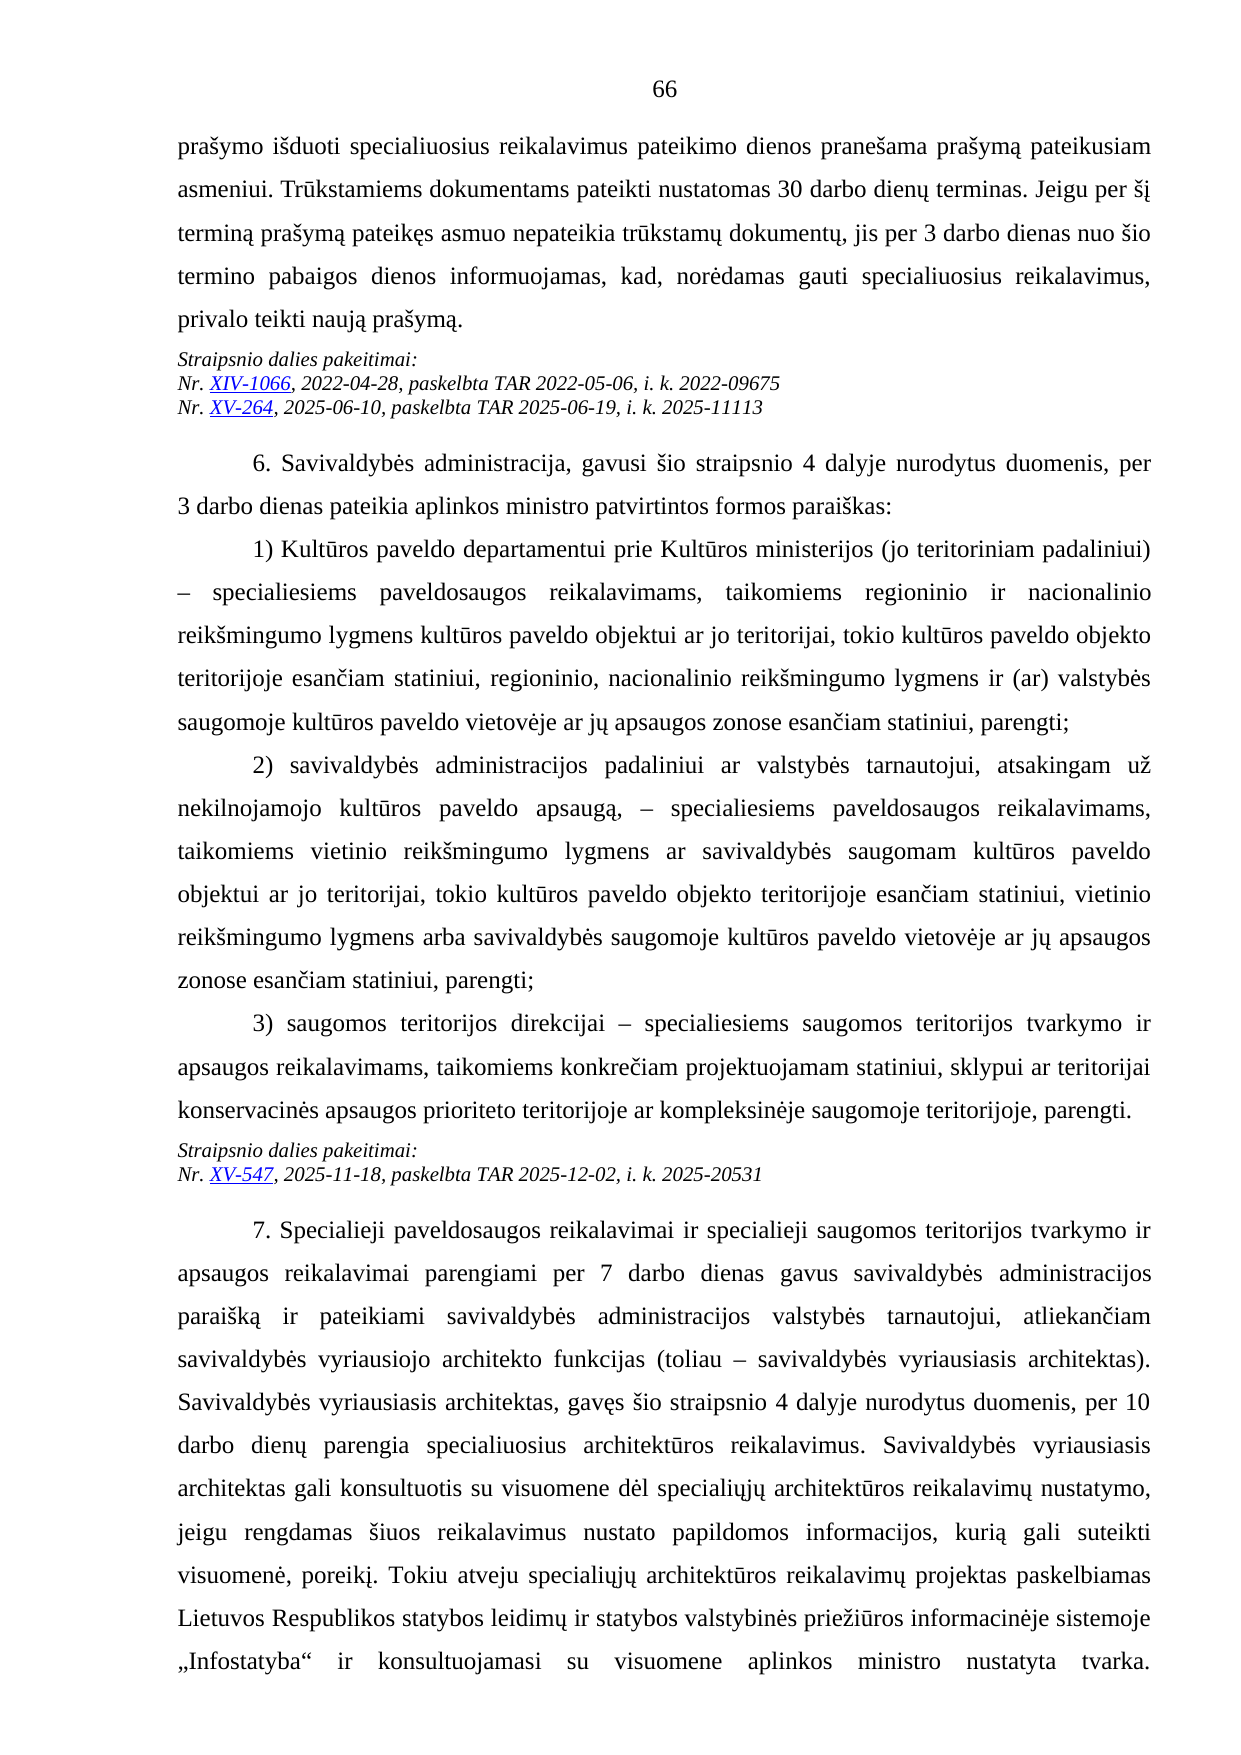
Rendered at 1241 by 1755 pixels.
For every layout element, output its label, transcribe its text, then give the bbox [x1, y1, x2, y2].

text Nr. XIV-1066, 2022-04-28, paskelbta TAR 2022-05-06, i. k. 2022-09675 [177, 371, 1152, 395]
text 1) Kultūros paveldo departamentui prie Kultūros ministerijos (jo teritoriniam padaliniui) – specialiesiems paveldosaugos reikalavimams, taikomiems regioninio ir nacionalinio reikšmingumo lygmens kultūros paveldo objektui ar jo teritorijai, tokio kultūros paveldo objekto teritorijoje esančiam statiniui, regioninio, nacionalinio reikšmingumo lygmens ir (ar) valstybės saugomoje kultūros paveldo vietovėje ar jų apsaugos zonose esančiam statiniui, parengti; [177, 534, 1152, 735]
text 7. Specialieji paveldosaugos reikalavimai ir specialieji saugomos teritorijos tvarkymo ir apsaugos reikalavimai parengiami per 7 darbo dienas gavus savivaldybės administracijos paraišką ir pateikiami savivaldybės administracijos valstybės tarnautojui, atliekančiam savivaldybės vyriausiojo architekto funkcijas (toliau – savivaldybės vyriausiasis architektas). Savivaldybės vyriausiasis architektas, gavęs šio straipsnio 4 dalyje nurodytus duomenis, per 10 darbo dienų parengia specialiuosius architektūros reikalavimus. Savivaldybės vyriausiasis architektas gali konsultuotis su visuomene dėl specialiųjų architektūros reikalavimų nustatymo, jeigu rengdamas šiuos reikalavimus nustato papildomos informacijos, kurią gali suteikti visuomenė, poreikį. Tokiu atveju specialiųjų architektūros reikalavimų projektas paskelbiamas Lietuvos Respublikos statybos leidimų ir statybos valstybinės priežiūros informacinėje sistemoje „Infostatyba“ ir konsultuojamasi su visuomene aplinkos ministro nustatyta tvarka. [177, 1215, 1152, 1675]
text Nr. XV-264, 2025-06-10, paskelbta TAR 2025-06-19, i. k. 2025-11113 [177, 395, 1152, 419]
text Straipsnio dalies pakeitimai: [177, 347, 1152, 371]
text Straipsnio dalies pakeitimai: [177, 1138, 1152, 1162]
text prašymo išduoti specialiuosius reikalavimus pateikimo dienos pranešama prašymą pateikusiam asmeniui. Trūkstamiems dokumentams pateikti nustatomas 30 darbo dienų terminas. Jeigu per šį terminą prašymą pateikęs asmuo nepateikia trūkstamų dokumentų, jis per 3 darbo dienas nuo šio termino pabaigos dienos informuojamas, kad, norėdamas gauti specialiuosius reikalavimus, privalo teikti naują prašymą. [177, 131, 1152, 333]
text 3) saugomos teritorijos direkcijai – specialiesiems saugomos teritorijos tvarkymo ir apsaugos reikalavimams, taikomiems konkrečiam projektuojamam statiniui, sklypui ar teritorijai konservacinės apsaugos prioriteto teritorijoje ar kompleksinėje saugomoje teritorijoje, parengti. [177, 1008, 1152, 1123]
text Nr. XV-547, 2025-11-18, paskelbta TAR 2025-12-02, i. k. 2025-20531 [177, 1162, 1152, 1186]
text 6. Savivaldybės administracija, gavusi šio straipsnio 4 dalyje nurodytus duomenis, per 3 darbo dienas pateikia aplinkos ministro patvirtintos formos paraiškas: [177, 448, 1152, 520]
text 2) savivaldybės administracijos padaliniui ar valstybės tarnautojui, atsakingam už nekilnojamojo kultūros paveldo apsaugą, – specialiesiems paveldosaugos reikalavimams, taikomiems vietinio reikšmingumo lygmens ar savivaldybės saugomam kultūros paveldo objektui ar jo teritorijai, tokio kultūros paveldo objekto teritorijoje esančiam statiniui, vietinio reikšmingumo lygmens arba savivaldybės saugomoje kultūros paveldo vietovėje ar jų apsaugos zonose esančiam statiniui, parengti; [177, 750, 1152, 994]
